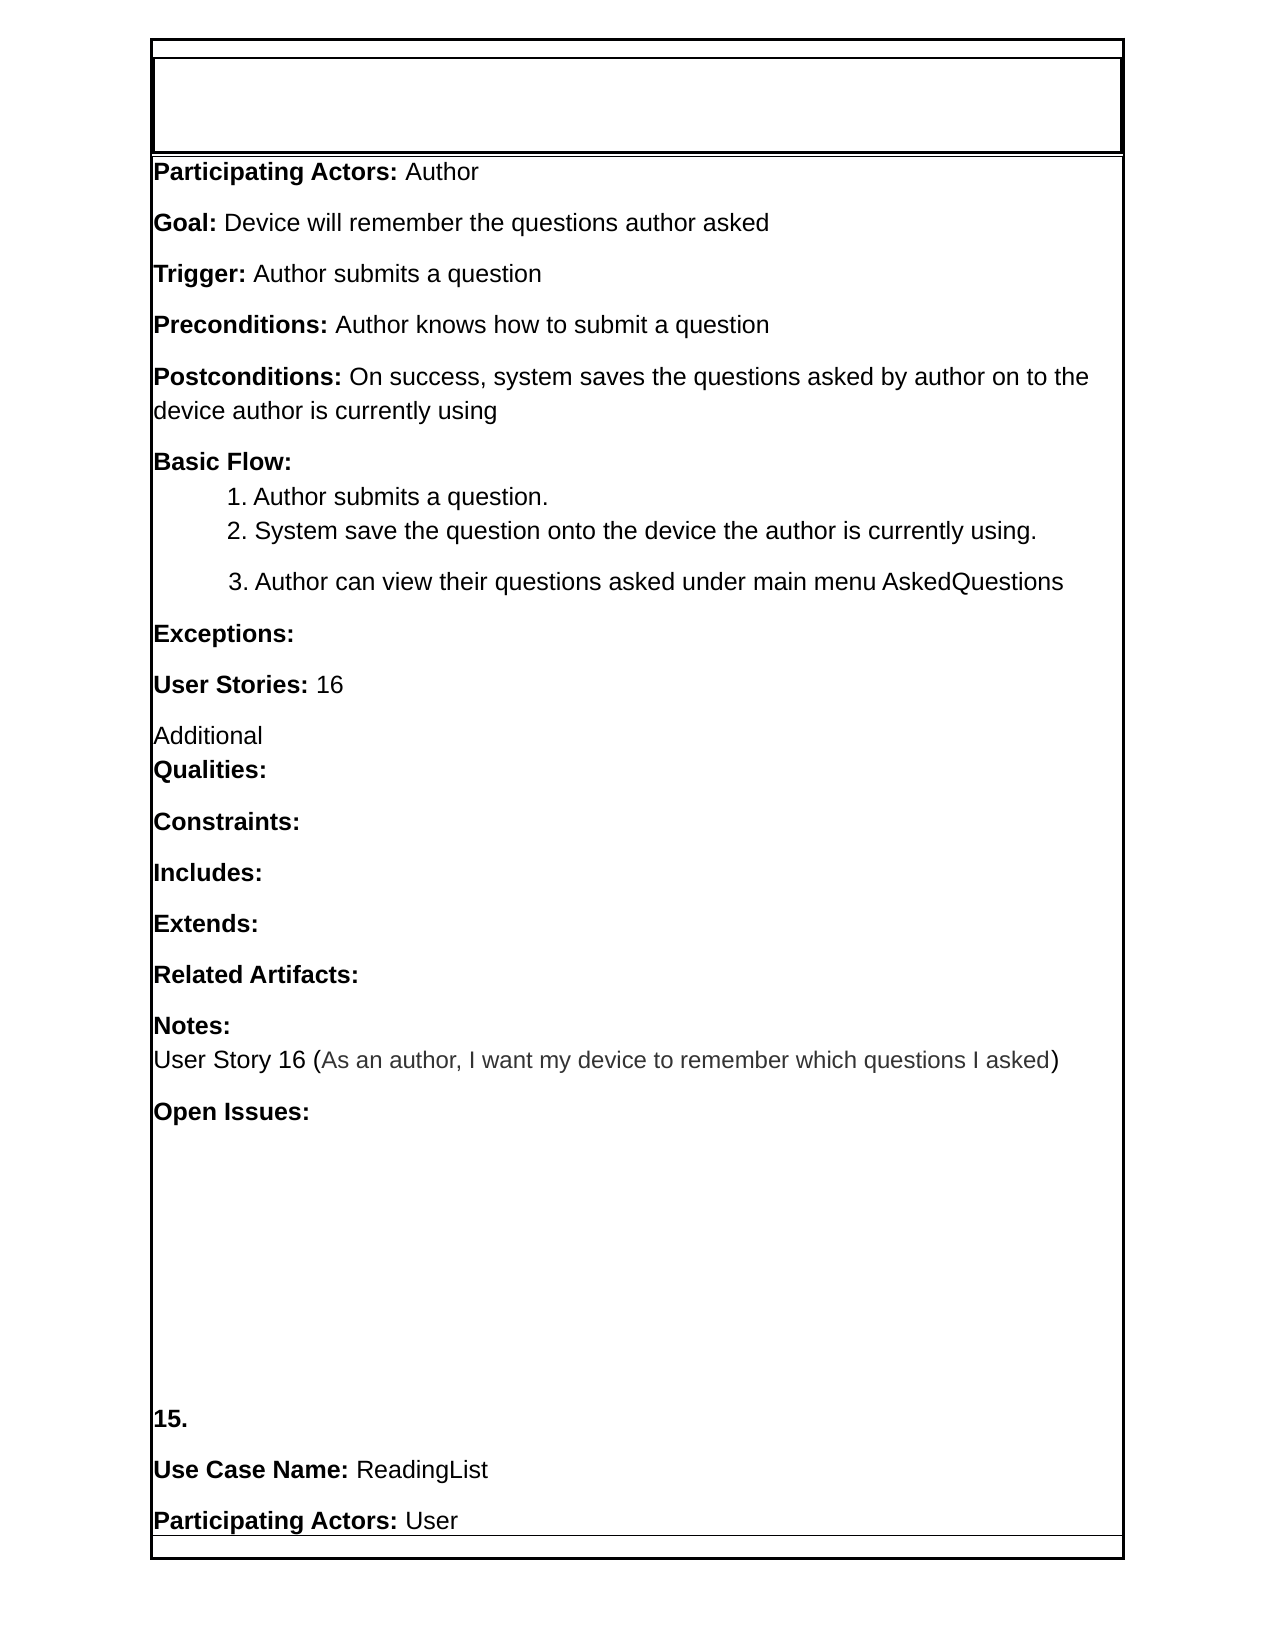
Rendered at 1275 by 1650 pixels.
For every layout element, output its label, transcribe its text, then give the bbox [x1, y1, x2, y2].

text Postconditions: On success, system saves the questions asked by author on to the device author is currently using [153, 360, 1122, 425]
text Open Issues: [153, 1095, 1122, 1125]
text Extends: [153, 907, 1122, 937]
text Basic Flow: 1. Author submits a question. 2. System save the question onto the device the author is currently using. [153, 446, 1122, 545]
text Participating Actors: User [153, 1504, 1122, 1535]
text Related Artifacts: [153, 958, 1122, 989]
text Trigger: Author submits a question [153, 258, 1122, 288]
text Preconditions: Author knows how to submit a question [153, 309, 1122, 339]
text Exceptions: [153, 617, 1122, 647]
text User Stories: 16 [153, 668, 1122, 698]
text Constraints: [153, 805, 1122, 835]
text Notes: User Story 16 (As an author, I want my device to remember which questions I asked) [153, 1009, 1122, 1074]
text Use Case Name: ReadingList [153, 1453, 1122, 1483]
text Participating Actors: Author [153, 157, 1122, 186]
text Includes: [153, 856, 1122, 886]
text 15. [153, 1402, 1122, 1432]
text Goal: Device will remember the questions author asked [153, 207, 1122, 237]
text Additional Qualities: [153, 719, 1122, 784]
text 3. Author can view their questions asked under main menu AskedQuestions [153, 566, 1122, 596]
